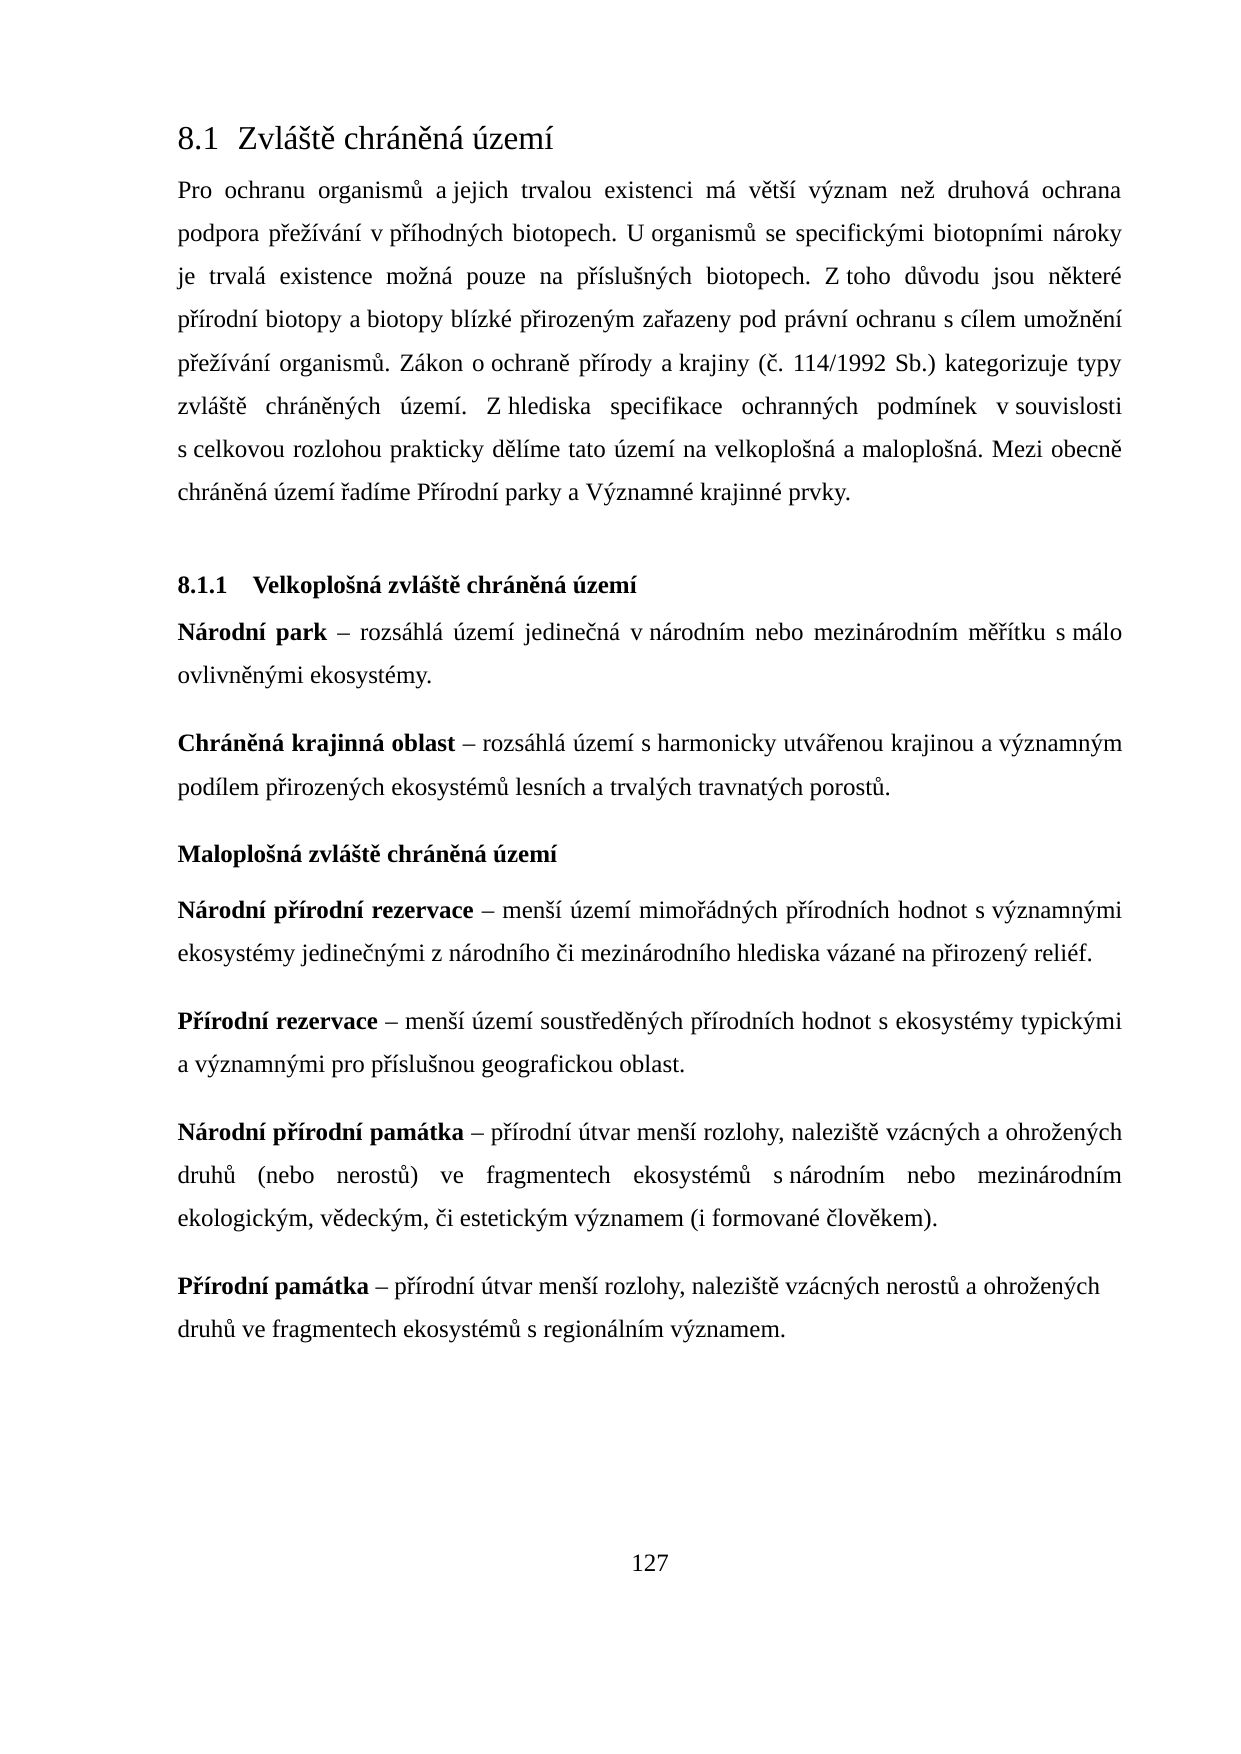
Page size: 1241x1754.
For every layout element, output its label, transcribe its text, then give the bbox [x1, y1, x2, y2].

text Pro ochranu organismů a jejich trvalou existenci má větší význam než druhová ochrana podpora přežívání v příhodných biotopech. U organismů se specifickými biotopními nároky je trvalá existence možná pouze na příslušných biotopech. Z toho důvodu jsou některé přírodní biotopy a biotopy blízké přirozeným zařazeny pod právní ochranu s cílem umožnění přežívání organismů. Zákon o ochraně přírody a krajiny (č. 114/1992 Sb.) kategorizuje typy zvláště chráněných území. Z hlediska specifikace ochranných podmínek v souvislosti s celkovou rozlohou prakticky dělíme tato území na velkoplošná a maloplošná. Mezi obecně chráněná území řadíme Přírodní parky a Významné krajinné prvky. [177, 175, 1122, 506]
text Maloplošná zvláště chráněná území [177, 839, 1122, 868]
text Národní přírodní památka – přírodní útvar menší rozlohy, naleziště vzácných a ohrožených druhů (nebo nerostů) ve fragmentech ekosystémů s národním nebo mezinárodním ekologickým, vědeckým, či estetickým významem (i formované člověkem). [177, 1117, 1122, 1232]
text Přírodní rezervace – menší území soustředěných přírodních hodnot s ekosystémy typickými a významnými pro příslušnou geografickou oblast. [177, 1006, 1122, 1078]
text Národní přírodní rezervace – menší území mimořádných přírodních hodnot s významnými ekosystémy jedinečnými z národního či mezinárodního hlediska vázané na přirozený reliéf. [177, 895, 1122, 967]
text Přírodní památka – přírodní útvar menší rozlohy, naleziště vzácných nerostů a ohrožených druhů ve fragmentech ekosystémů s regionálním významem. [177, 1271, 1122, 1343]
subtitle Zvláště chráněná území [177, 118, 1122, 156]
text Národní park – rozsáhlá území jedinečná v národním nebo mezinárodním měřítku s málo ovlivněnými ekosystémy. [177, 617, 1122, 689]
subtitle Velkoplošná zvláště chráněná území [177, 570, 1122, 599]
text Chráněná krajinná oblast – rozsáhlá území s harmonicky utvářenou krajinou a významným podílem přirozených ekosystémů lesních a trvalých travnatých porostů. [177, 728, 1122, 800]
